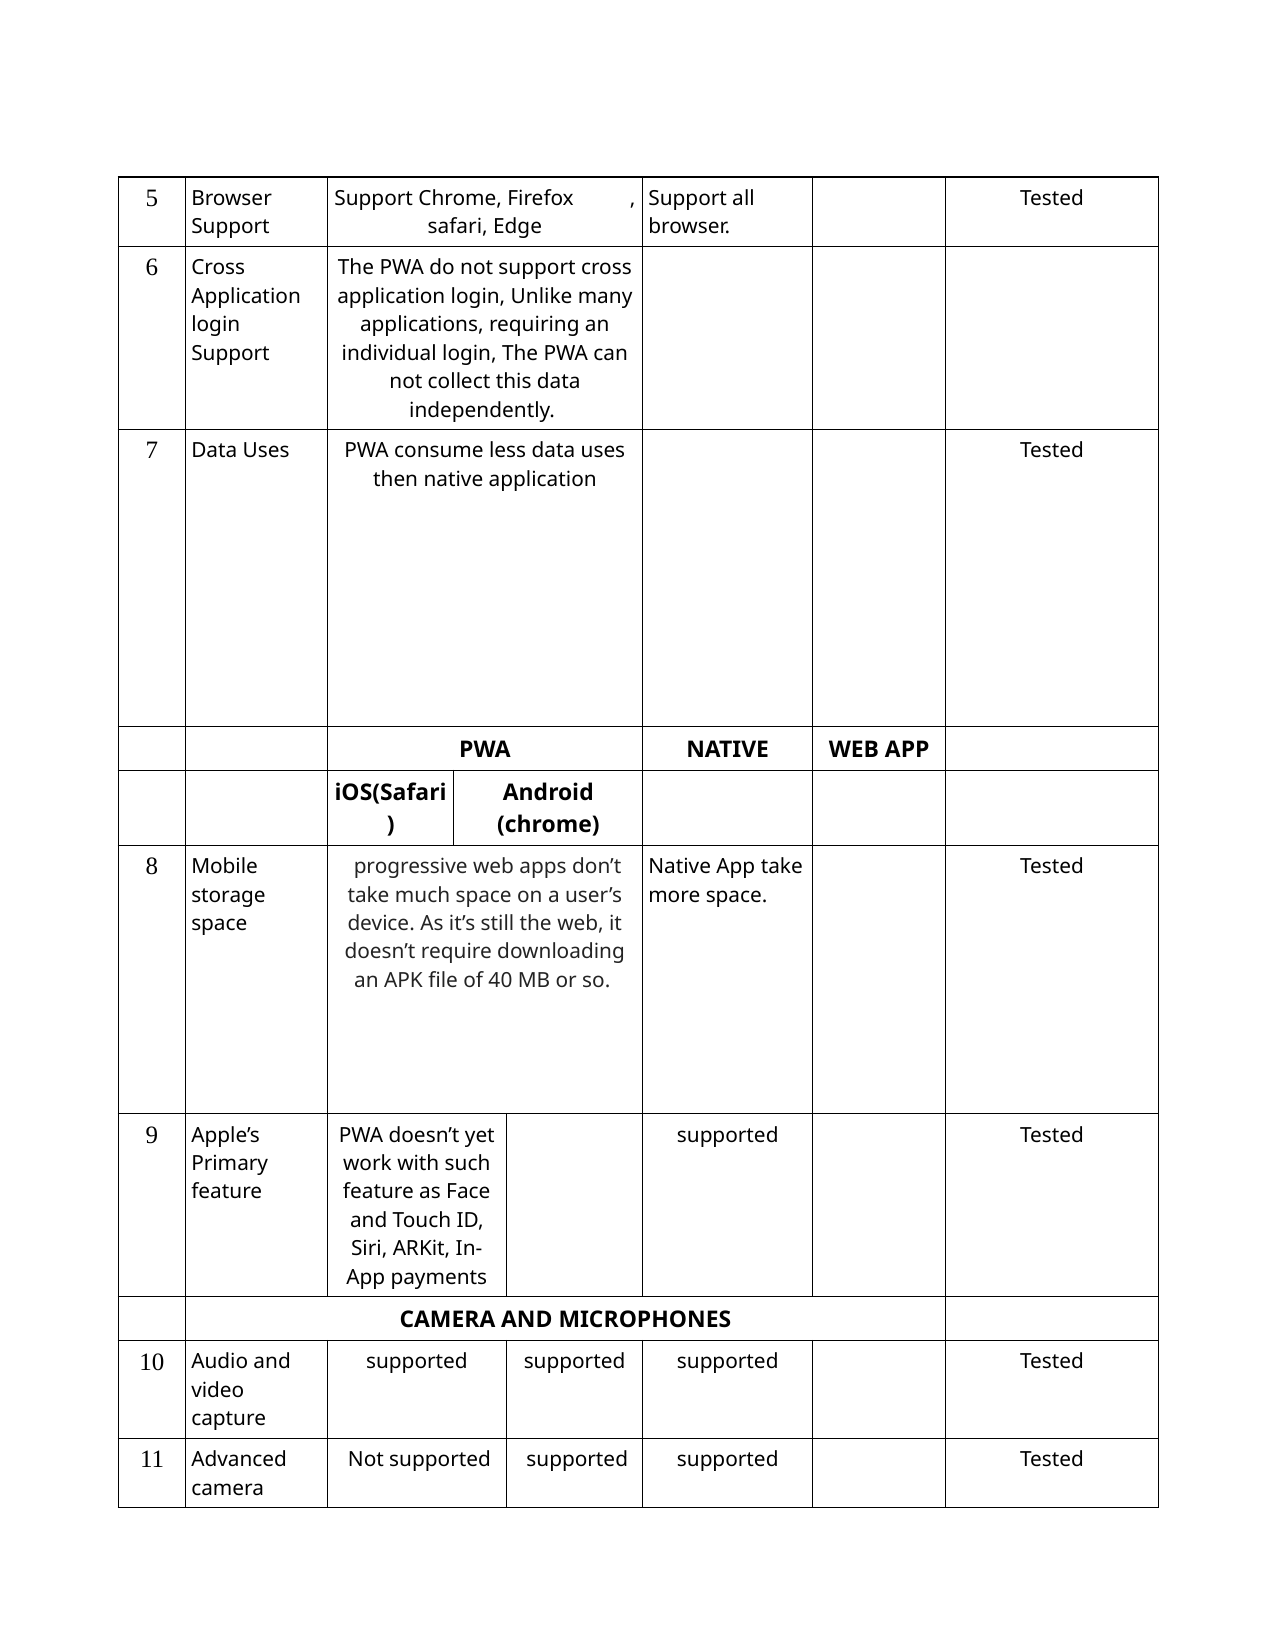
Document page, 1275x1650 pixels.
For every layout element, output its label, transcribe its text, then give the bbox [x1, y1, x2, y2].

table_cell Not supported [328, 1439, 506, 1507]
table_cell [813, 178, 945, 246]
table_cell Support Chrome, Firefox , safari, Edge [328, 178, 642, 246]
table_cell [813, 846, 945, 1113]
table_cell [813, 247, 945, 429]
table_cell The PWA do not support cross application login, Unlike many applications, requiring an individual login, The PWA can not collect this data independently. [328, 247, 642, 429]
table_cell Data Uses [186, 430, 327, 726]
table_cell 11 [119, 1439, 185, 1507]
table_cell [813, 1439, 945, 1507]
table_cell WEB APP [813, 727, 945, 769]
table_cell Tested [946, 1114, 1158, 1296]
table_cell Native App take more space. [643, 846, 812, 1113]
table_cell 8 [119, 846, 185, 1113]
table_cell Android (chrome) [454, 771, 642, 844]
table_cell [119, 727, 185, 769]
table_cell [507, 1114, 642, 1296]
table_cell supported [507, 1341, 642, 1438]
table_cell Mobile storage space [186, 846, 327, 1113]
table_cell Tested [946, 1439, 1158, 1507]
table_cell [119, 1297, 185, 1340]
table_cell [946, 1297, 1158, 1340]
table_cell supported [507, 1439, 642, 1507]
table_cell 6 [119, 247, 185, 429]
table_cell 9 [119, 1114, 185, 1296]
table_cell [946, 247, 1158, 429]
table_cell [186, 771, 327, 844]
table_cell [119, 771, 185, 844]
table_cell 5 [119, 178, 185, 246]
table_cell CAMERA AND MICROPHONES [186, 1297, 945, 1340]
table_cell [643, 430, 812, 726]
table_cell Cross Application login Support [186, 247, 327, 429]
table_cell [813, 430, 945, 726]
table_cell Apple’s Primary feature [186, 1114, 327, 1296]
table_cell Audio and video capture [186, 1341, 327, 1438]
table_cell PWA consume less data uses then native application [328, 430, 642, 726]
table_cell PWA doesn’t yet work with such feature as Face and Touch ID, Siri, ARKit, In-App payments [328, 1114, 506, 1296]
table_cell Support all browser. [643, 178, 812, 246]
table_cell NATIVE [643, 727, 812, 769]
table_cell progressive web apps don’t take much space on a user’s device. As it’s still the web, it doesn’t require downloading an APK file of 40 MB or so. [328, 846, 642, 1113]
table_cell [186, 727, 327, 769]
table_cell Advanced camera [186, 1439, 327, 1507]
table_cell [946, 771, 1158, 844]
table_cell [643, 771, 812, 844]
table_cell Tested [946, 430, 1158, 726]
table_cell Tested [946, 1341, 1158, 1438]
table_cell supported [643, 1439, 812, 1507]
table_cell iOS(Safari) [328, 771, 453, 844]
table_cell [643, 247, 812, 429]
table_cell supported [643, 1341, 812, 1438]
table_cell [946, 727, 1158, 769]
table_cell Browser Support [186, 178, 327, 246]
table_cell 7 [119, 430, 185, 726]
table_cell PWA [328, 727, 642, 769]
table_cell [813, 771, 945, 844]
table_cell Tested [946, 846, 1158, 1113]
table_cell Tested [946, 178, 1158, 246]
table_cell supported [643, 1114, 812, 1296]
table_cell supported [328, 1341, 506, 1438]
table_cell [813, 1341, 945, 1438]
table_cell 10 [119, 1341, 185, 1438]
table_cell [813, 1114, 945, 1296]
